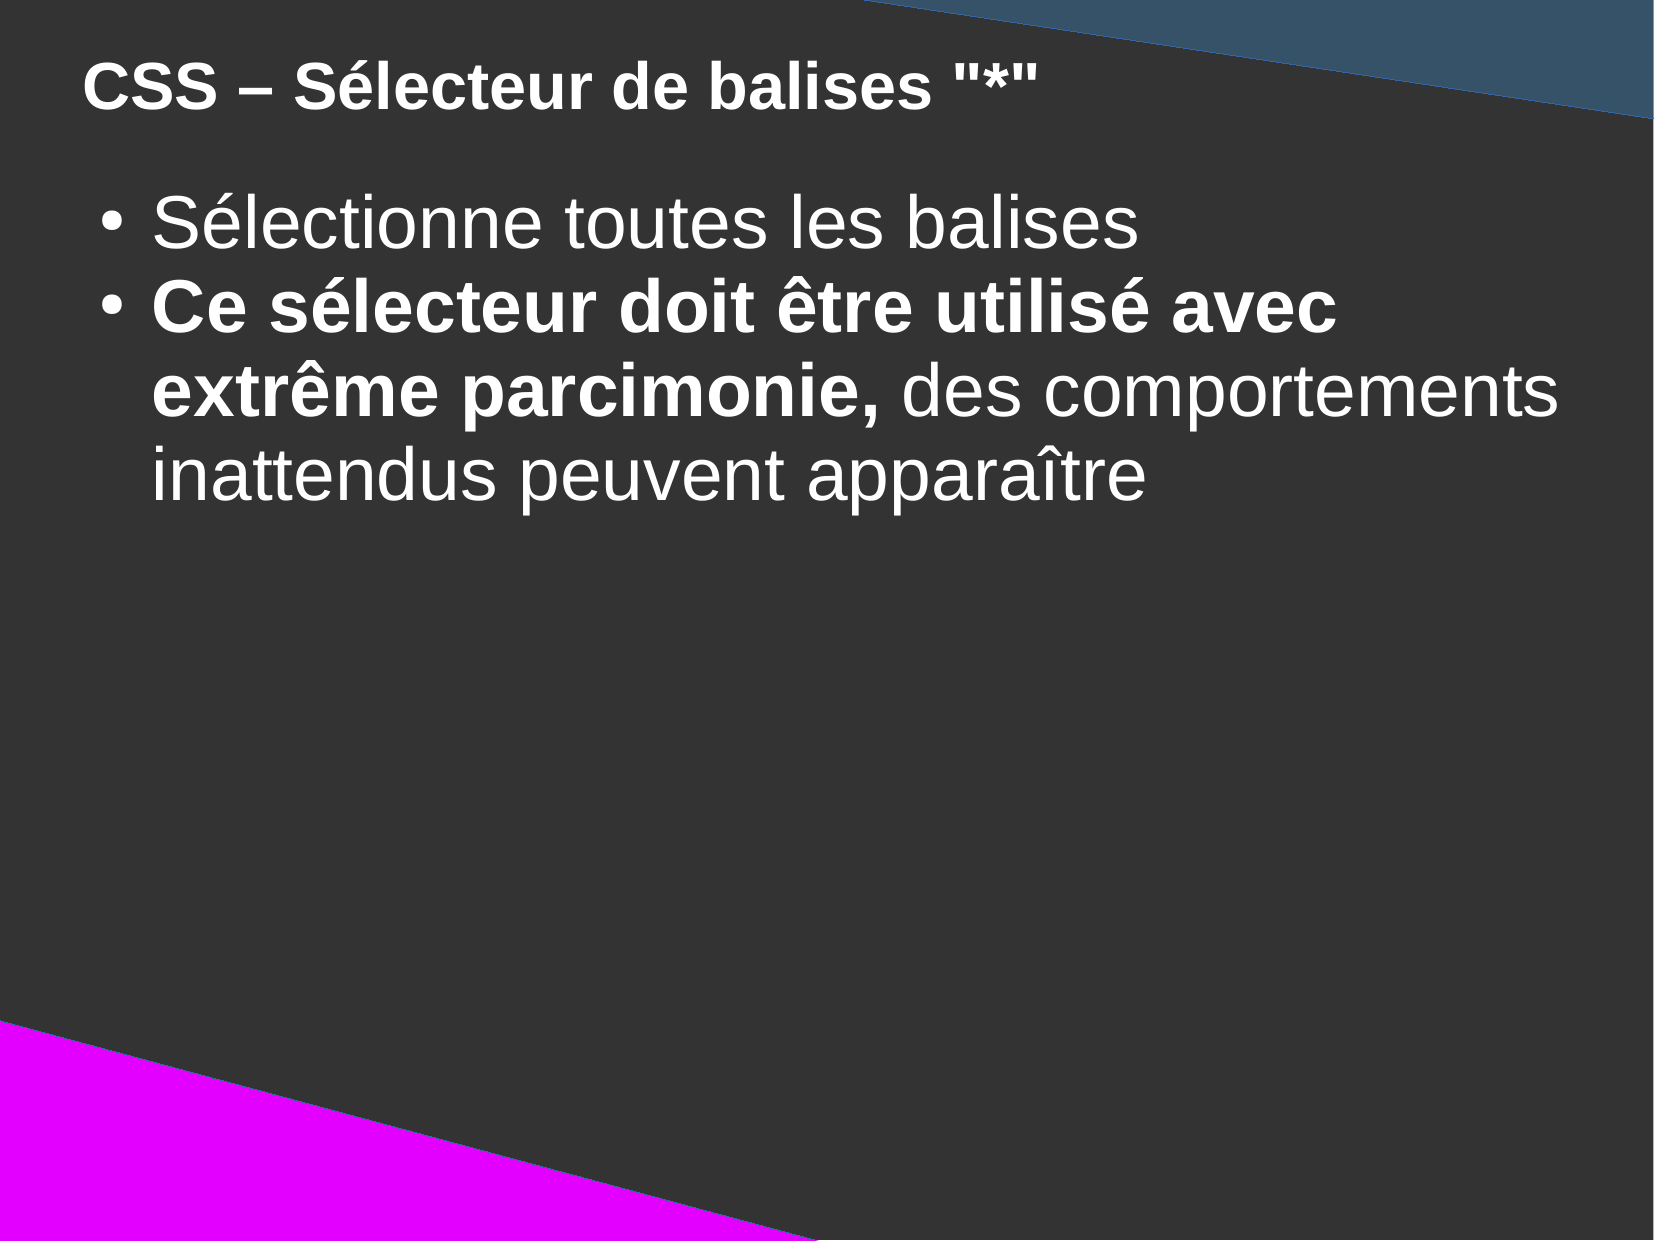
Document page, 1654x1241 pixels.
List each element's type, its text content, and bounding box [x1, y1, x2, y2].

text_box [864, 0, 1654, 119]
list Sélectionne toutes les balises Ce sélecteur doit être utilisé avec extrême parcimonie, des comportements inattendus peuvent apparaître [80, 180, 1605, 1111]
title CSS – Sélecteur de balises "*" [82, 49, 1571, 152]
text_box [0, 1020, 819, 1241]
